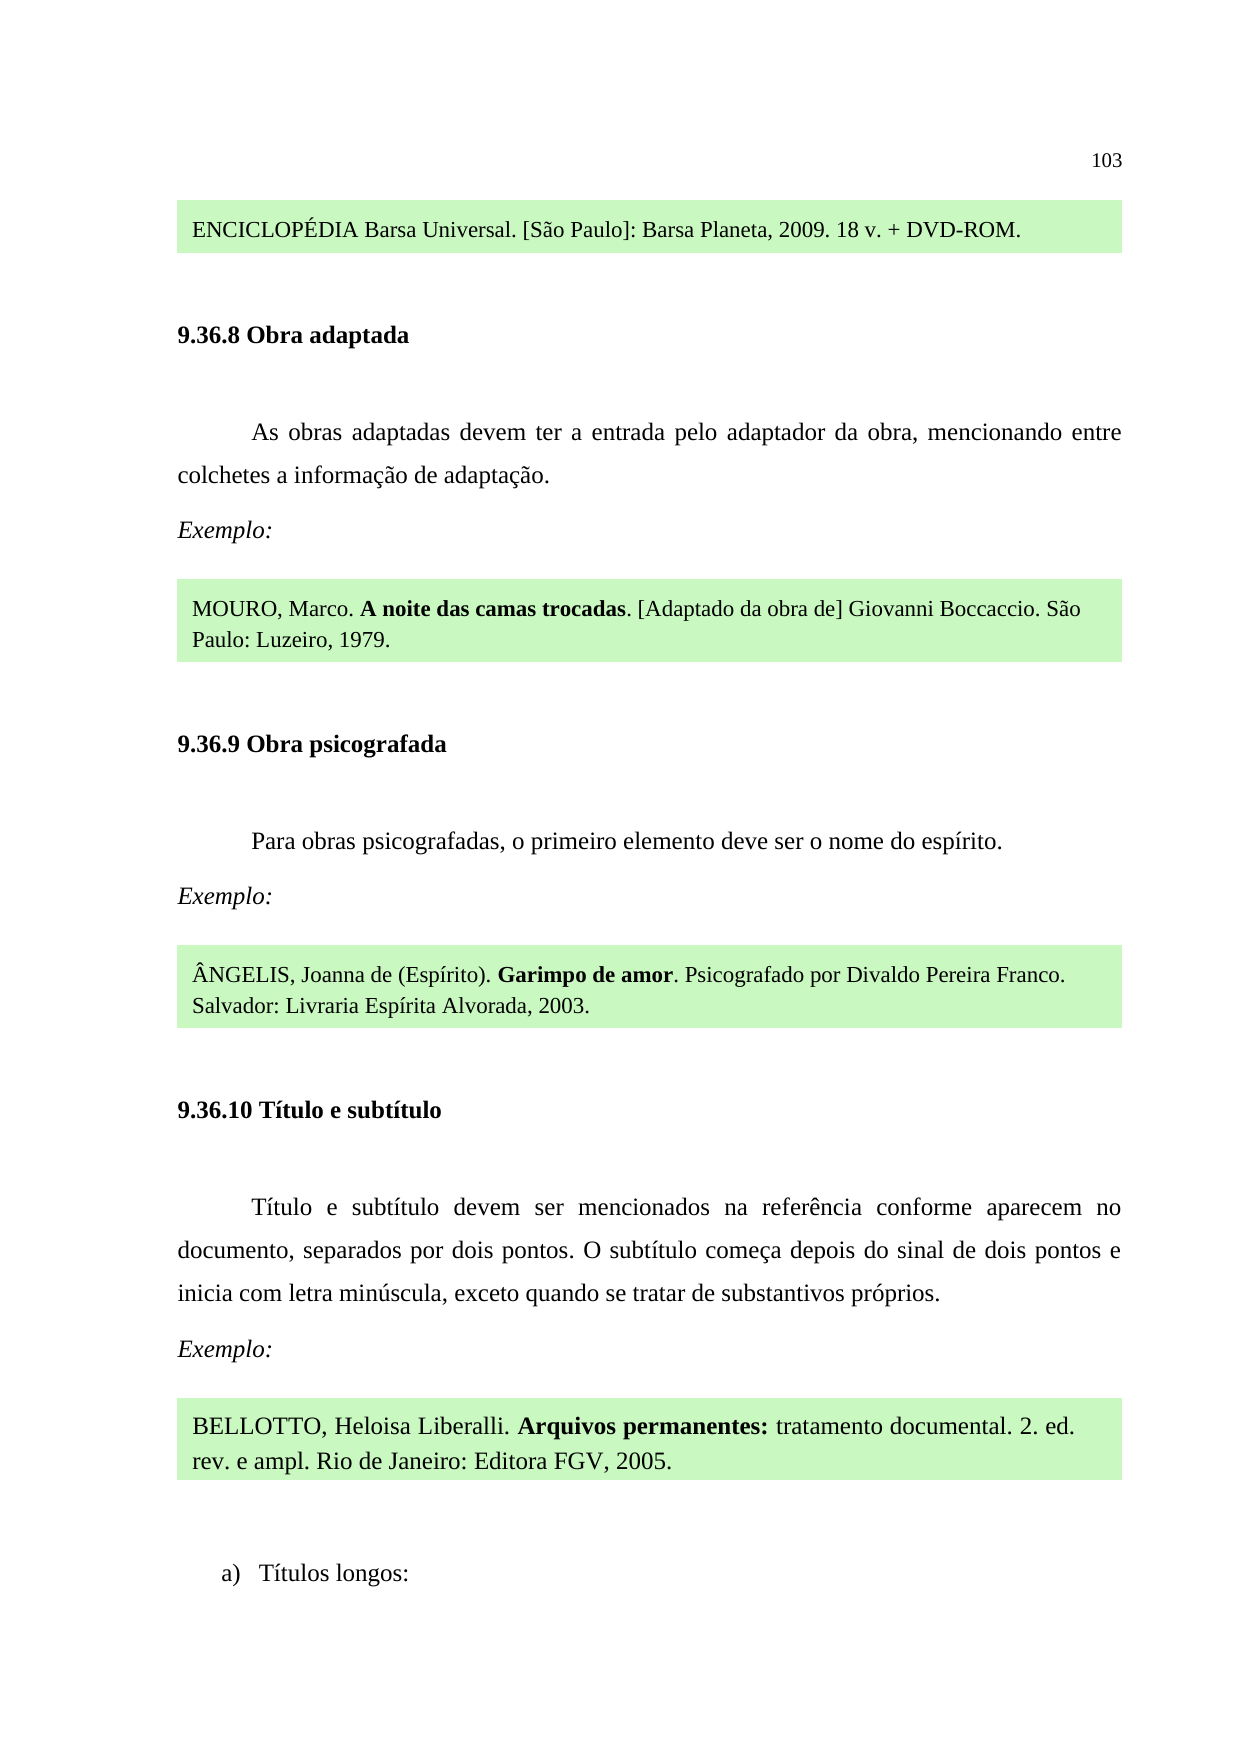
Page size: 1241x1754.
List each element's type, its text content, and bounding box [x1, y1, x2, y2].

text Exemplo: [177, 881, 1122, 910]
text Exemplo: [177, 1334, 1122, 1362]
list Títulos longos: [221, 1558, 1122, 1587]
text Título e subtítulo devem ser mencionados na referência conforme aparecem no documento, separados por dois pontos. O subtítulo começa depois do sinal de dois pontos e inicia com letra minúscula, exceto quando se tratar de substantivos próprios. [177, 1192, 1122, 1307]
text Para obras psicografadas, o primeiro elemento deve ser o nome do espírito. [177, 826, 1122, 854]
subtitle Obra adaptada [177, 320, 1122, 349]
subtitle Título e subtítulo [177, 1096, 1122, 1124]
text As obras adaptadas devem ter a entrada pelo adaptador da obra, mencionando entre colchetes a informação de adaptação. [177, 417, 1122, 488]
text Exemplo: [177, 515, 1122, 544]
subtitle Obra psicografada [177, 729, 1122, 758]
